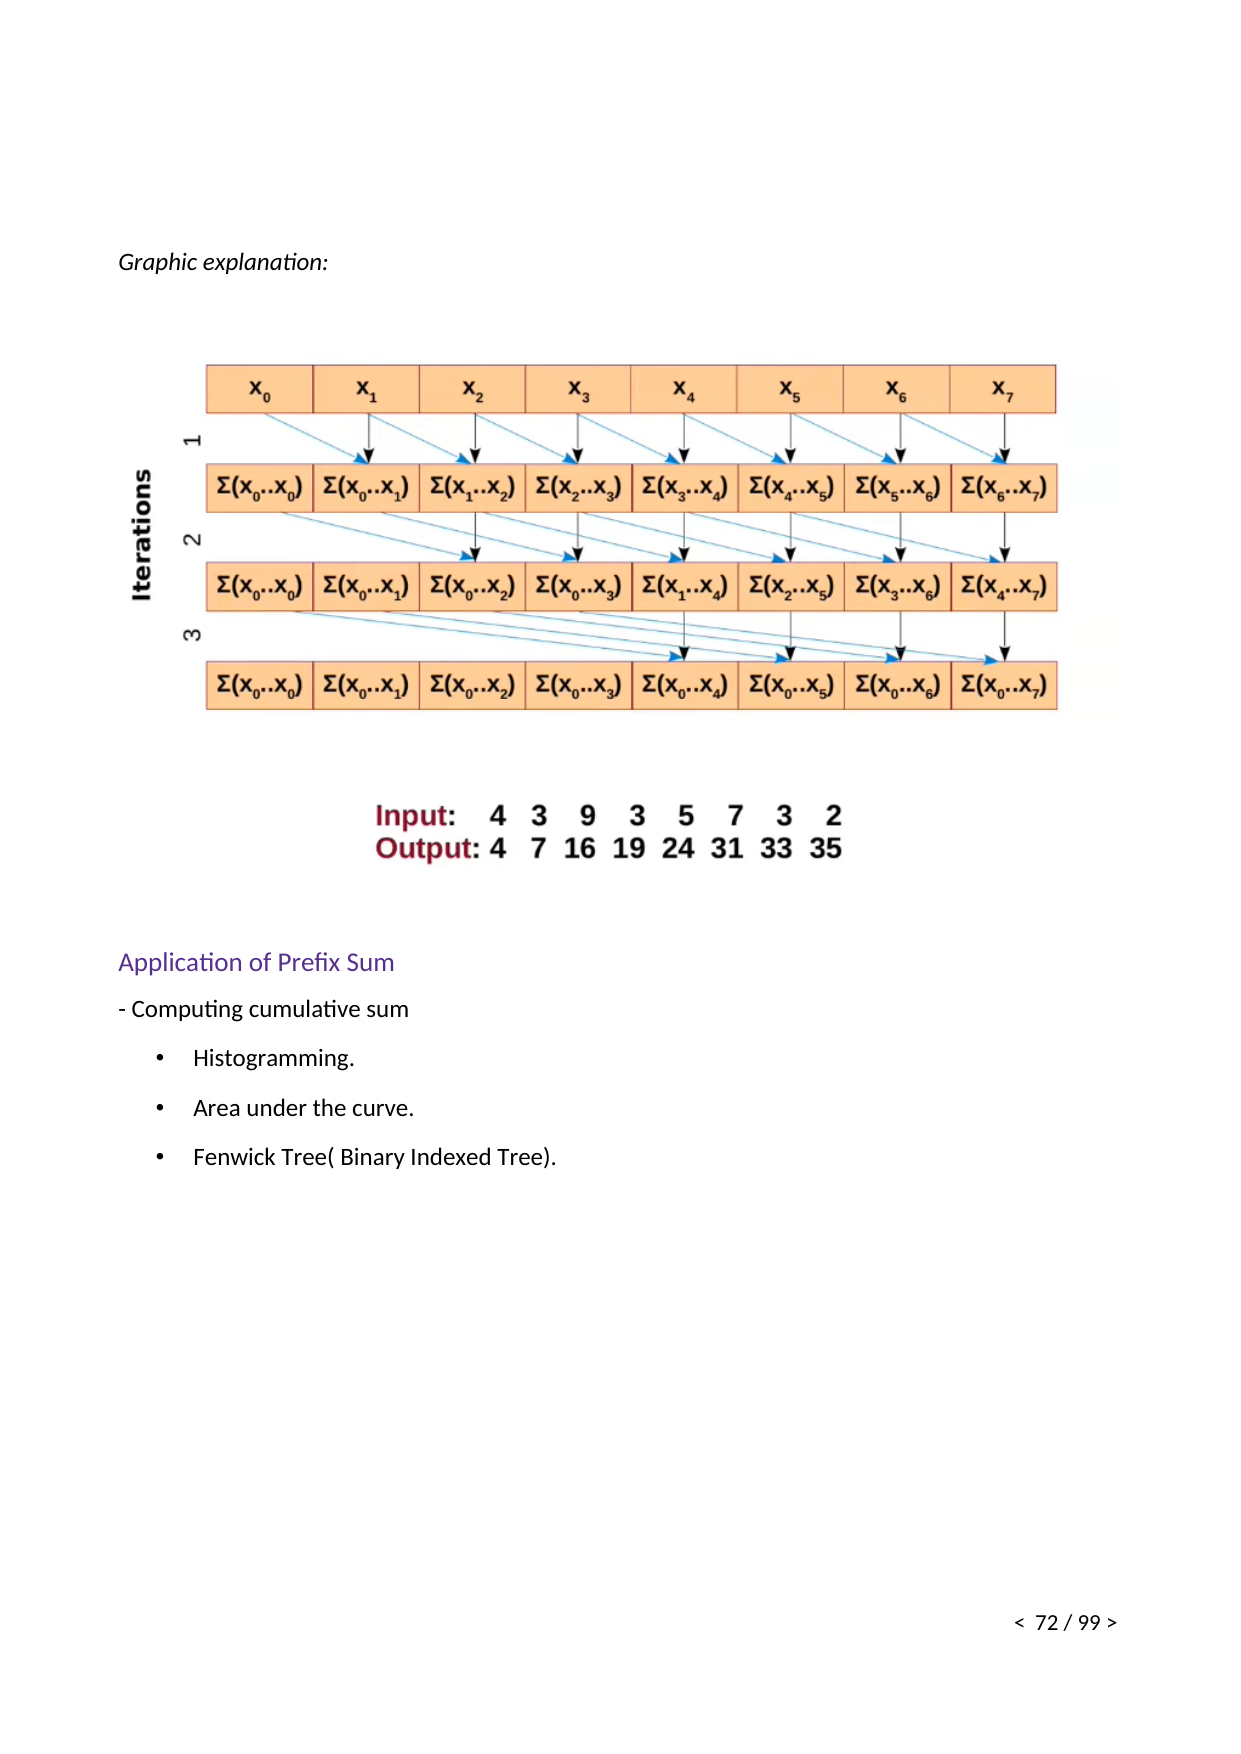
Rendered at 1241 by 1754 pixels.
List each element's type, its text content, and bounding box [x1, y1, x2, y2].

list Area under the curve. [156, 1092, 1122, 1122]
list Histogramming. [156, 1042, 1122, 1073]
text - Computing cumulative sum [118, 993, 1122, 1023]
list Fenwick Tree( Binary Indexed Tree). [156, 1142, 1122, 1172]
picture [118, 344, 1123, 868]
text Graphic explanation: [118, 246, 1122, 277]
subtitle Application of Prefix Sum [118, 945, 1122, 978]
